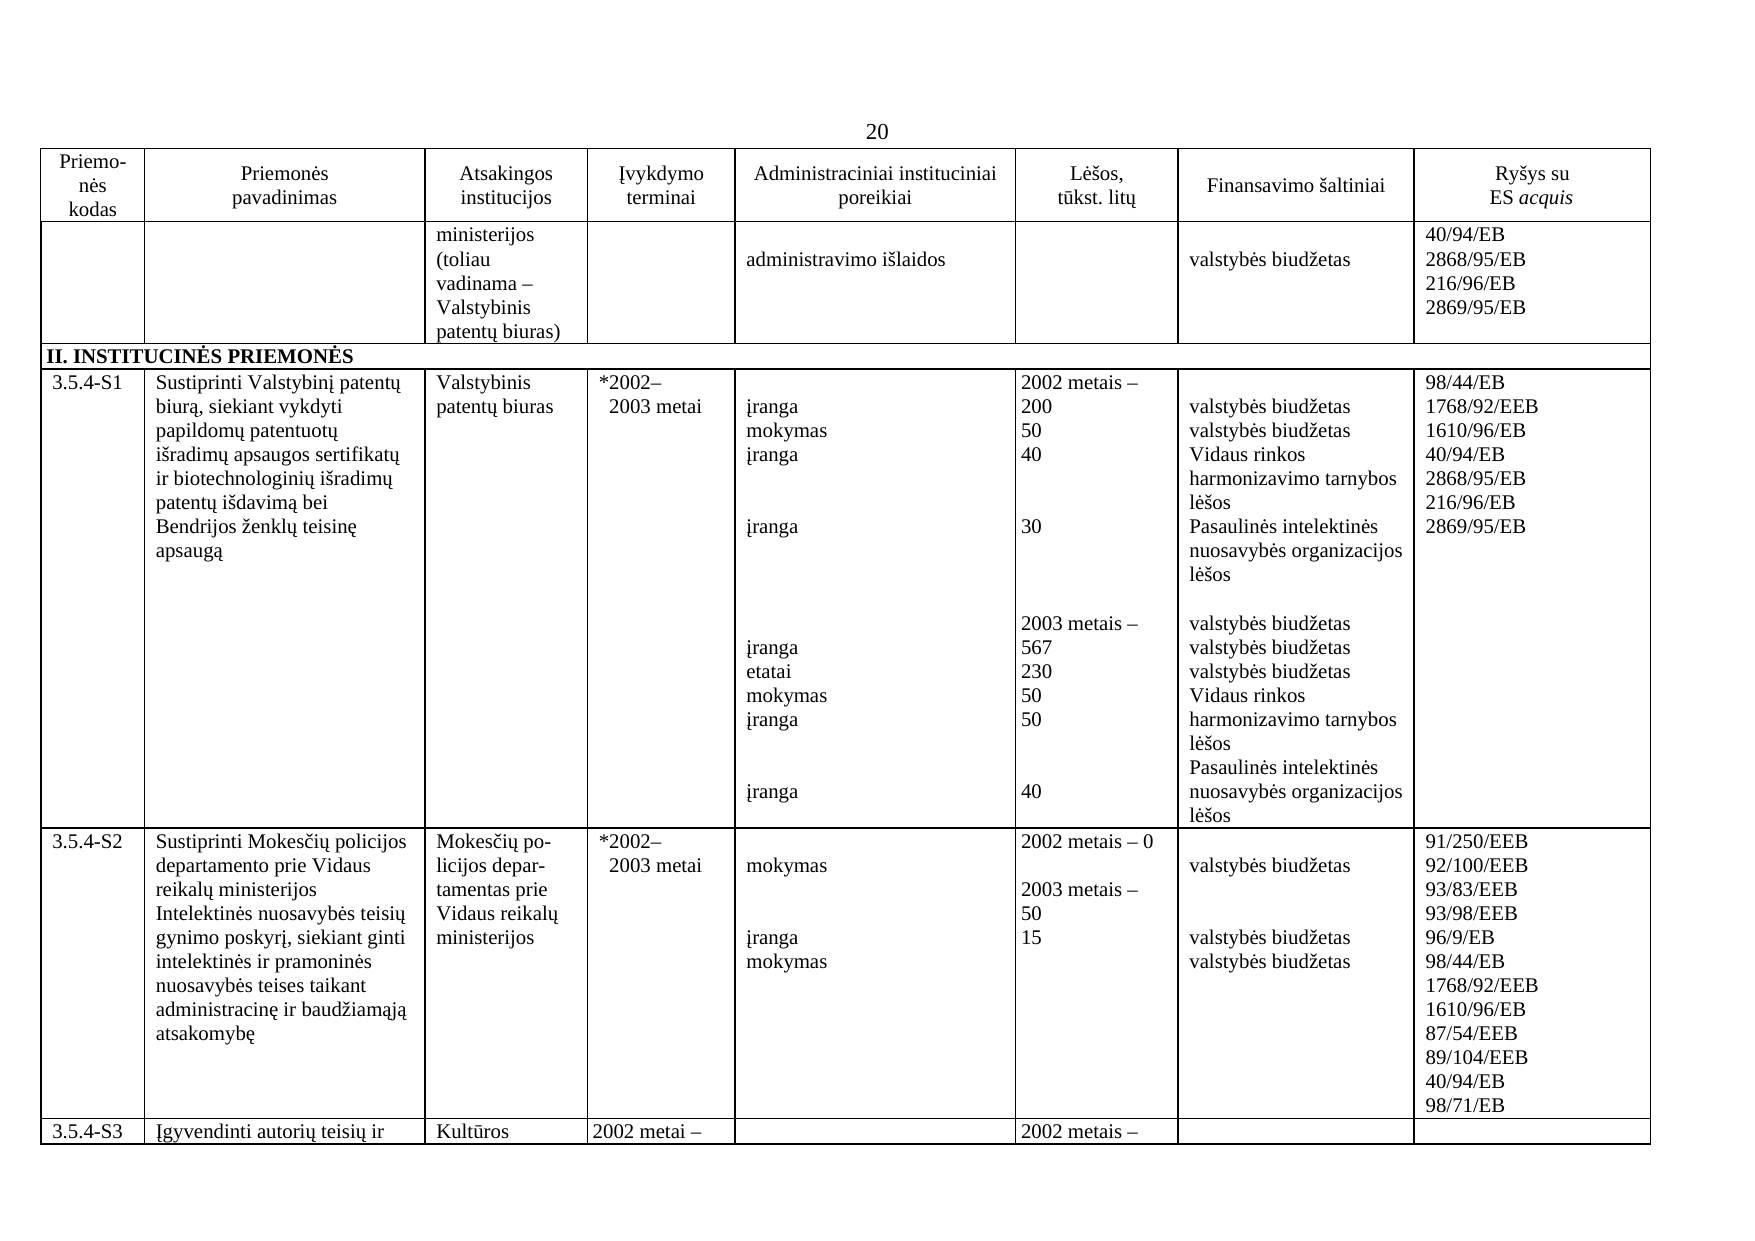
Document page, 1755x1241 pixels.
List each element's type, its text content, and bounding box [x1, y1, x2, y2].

table_cell [145, 222, 424, 343]
table_header Priemonės pavadinimas [145, 149, 424, 221]
table_cell 40/94/EB 2868/95/EB 216/96/EB 2869/95/EB [1415, 222, 1650, 343]
table_header Priemo-nės kodas [41, 149, 144, 221]
table_cell valstybės biudžetas valstybės biudžetas Vidaus rinkos harmonizavimo tarnybos lėšos Pasaulinės intelektinės nuosavybės organizacijos lėšos valstybės biudžetas valstybės biudžetas valstybės biudžetas Vidaus rinkos harmonizavimo tarnybos lėšos Pasaulinės intelektinės nuosavybės organizacijos lėšos [1179, 370, 1413, 827]
table_cell Įgyvendinti autorių teisių ir [145, 1119, 424, 1143]
table_header Ryšys su ES acquis [1415, 149, 1650, 221]
table_cell II. Institucinės priemonės [42, 344, 1650, 368]
table_header Atsakingos institucijos [426, 149, 587, 221]
table_header Administraciniai instituciniai poreikiai [736, 149, 1015, 221]
table_header Finansavimo šaltiniai [1179, 149, 1413, 221]
table_cell [1016, 222, 1177, 343]
table_cell Valstybinis patentų biuras [426, 370, 587, 827]
table_cell 2002 metais – 0 2003 metais – 50 15 [1016, 829, 1177, 1117]
table_cell mokymas įranga mokymas [736, 829, 1015, 1117]
table_cell *2002– 2003 metai [588, 829, 734, 1117]
table_header Lėšos, tūkst. litų [1016, 149, 1177, 221]
table_cell administravimo išlaidos [736, 222, 1015, 343]
table_cell *2002– 2003 metai [588, 370, 734, 827]
table_cell 2002 metai – [588, 1119, 734, 1143]
table_cell 3.5.4-S2 [42, 829, 144, 1117]
table_cell [1415, 1119, 1650, 1143]
table_cell valstybės biudžetas [1179, 222, 1413, 343]
table_cell Sustiprinti Mokesčių policijos departamento prie Vidaus reikalų ministerijos Intelektinės nuosavybės teisių gynimo poskyrį, siekiant ginti intelektinės ir pramoninės nuosavybės teises taikant administracinę ir baudžiamąją atsakomybę [145, 829, 424, 1117]
table_cell 98/44/EB 1768/92/EEB 1610/96/EB 40/94/EB 2868/95/EB 216/96/EB 2869/95/EB [1415, 370, 1650, 827]
table_cell [736, 1119, 1015, 1143]
table_cell 2002 metais – 200 50 40 30 2003 metais – 567 230 50 50 40 [1016, 370, 1177, 827]
table_cell įranga mokymas įranga įranga įranga etatai mokymas įranga įranga [736, 370, 1015, 827]
table_cell 91/250/EEB 92/100/EEB 93/83/EEB 93/98/EEB 96/9/EB 98/44/EB 1768/92/EEB 1610/96/EB 87/54/EEB 89/104/EEB 40/94/EB 98/71/EB [1415, 829, 1650, 1117]
table_cell valstybės biudžetas valstybės biudžetas valstybės biudžetas [1179, 829, 1413, 1117]
table_cell [42, 222, 144, 343]
table_cell 2002 metais – [1016, 1119, 1177, 1143]
table_cell [588, 222, 734, 343]
table_cell 3.5.4-S1 [42, 370, 144, 827]
table_cell 3.5.4-S3 [42, 1119, 144, 1143]
table_cell Kultūros [426, 1119, 587, 1143]
table_cell Sustiprinti Valstybinį patentų biurą, siekiant vykdyti papildomų patentuotų išradimų apsaugos sertifikatų ir biotechnologinių išradimų patentų išdavimą bei Bendrijos ženklų teisinę apsaugą [145, 370, 424, 827]
table_header Įvykdymo terminai [588, 149, 734, 221]
table_cell [1179, 1119, 1413, 1143]
table_cell Mokesčių po-licijos depar-tamentas prie Vidaus reikalų ministerijos [426, 829, 587, 1117]
table_cell ministerijos (toliau vadinama – Valstybinis patentų biuras) [426, 222, 587, 343]
